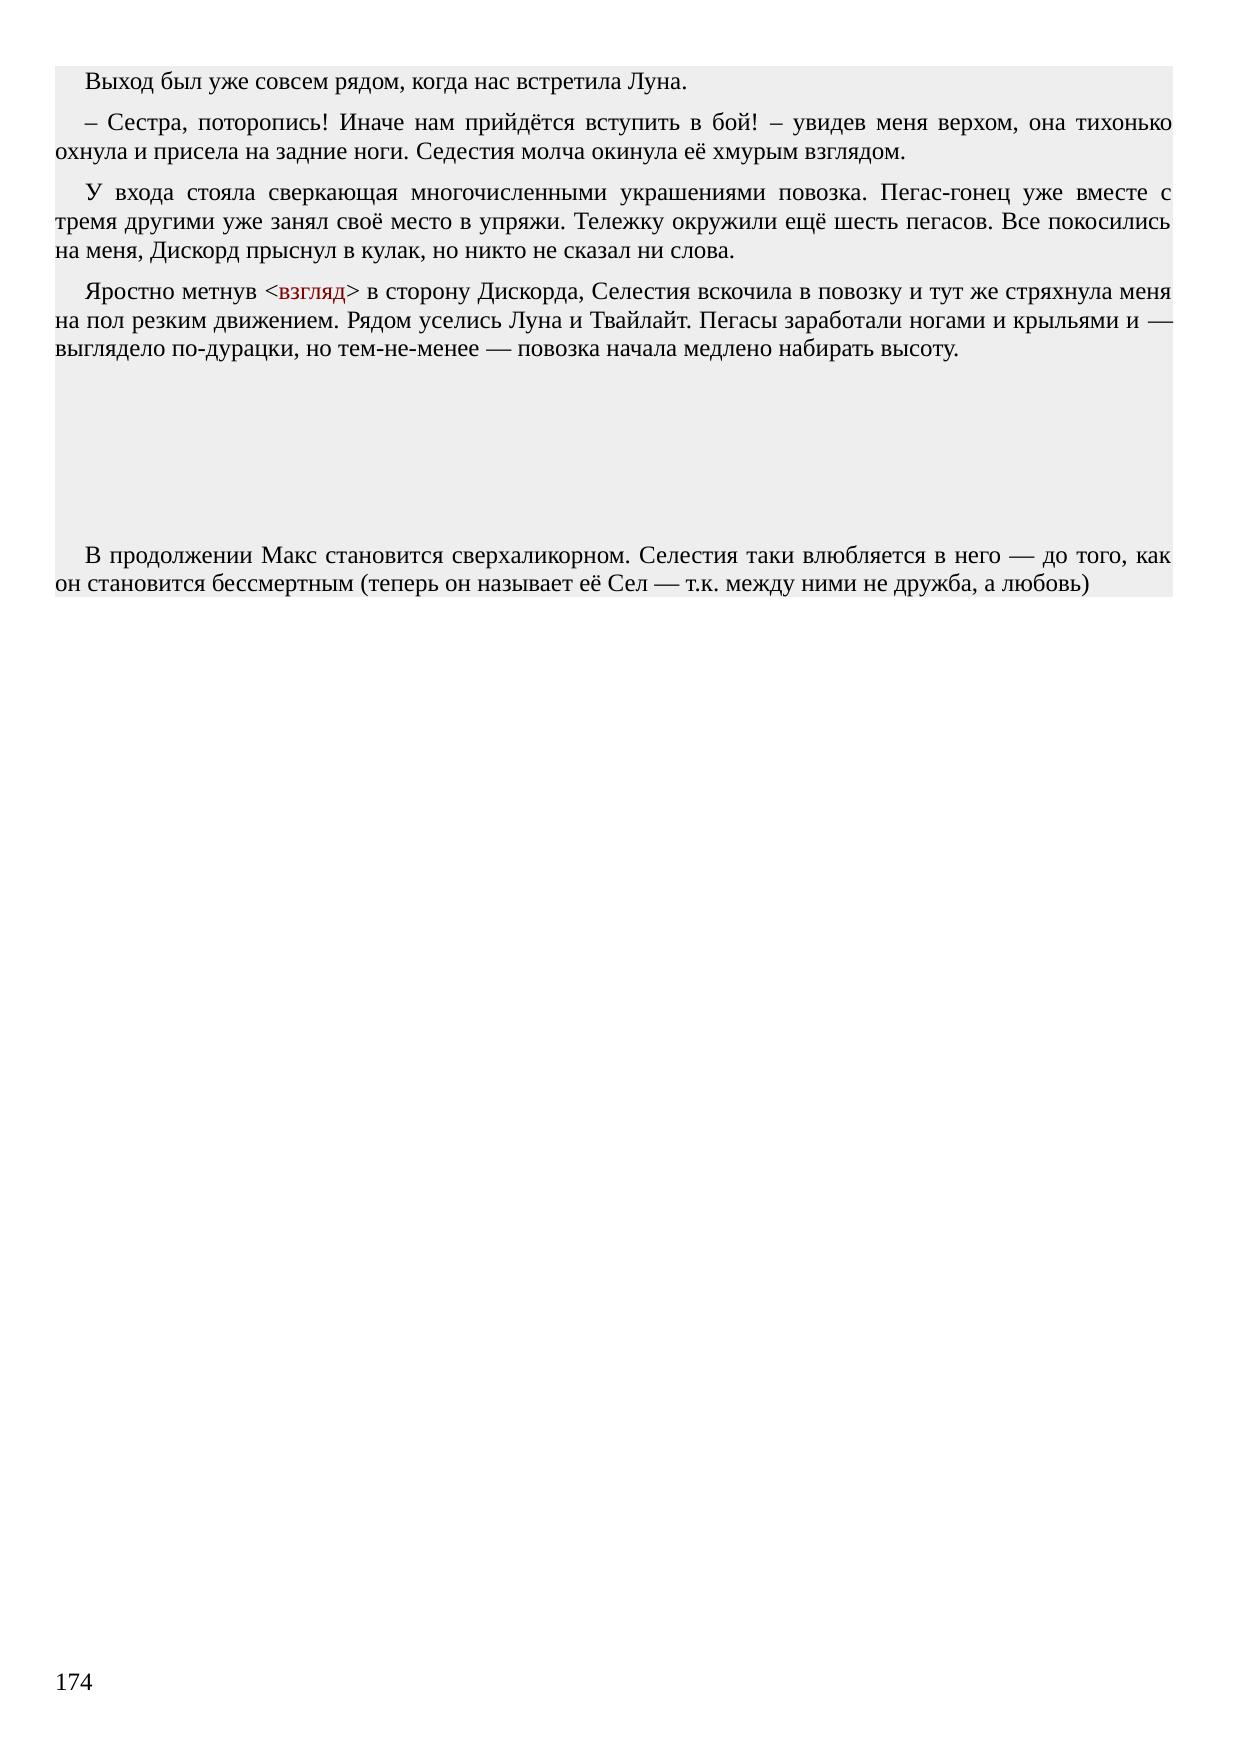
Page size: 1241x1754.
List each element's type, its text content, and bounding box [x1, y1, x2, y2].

text Яростно метнув <взгляд> в сторону Дискорда, Селестия вскочила в повозку и тут же стряхнула меня на пол резким движением. Рядом уселись Луна и Твайлайт. Пегасы заработали ногами и крыльями и — выглядело по-дурацки, но тем-не-менее — повозка начала медлено набирать высоту. [55, 276, 1173, 362]
text Выход был уже совсем рядом, когда нас встретила Луна. [55, 66, 1173, 95]
text В продолжении Макс становится сверхаликорном. Селестия таки влюбляется в него — до того, как он становится бессмертным (теперь он называет её Сел — т.к. между ними не дружба, а любовь) [55, 540, 1173, 597]
text У входа стояла сверкающая многочисленными украшениями повозка. Пегас-гонец уже вместе с тремя другими уже занял своё место в упряжи. Тележку окружили ещё шесть пегасов. Все покосились на меня, Дискорд прыснул в кулак, но никто не сказал ни слова. [55, 177, 1173, 263]
text – Сестра, поторопись! Иначе нам прийдётся вступить в бой! – увидев меня верхом, она тихонько охнула и присела на задние ноги. Седестия молча окинула её хмурым взглядом. [55, 107, 1173, 165]
